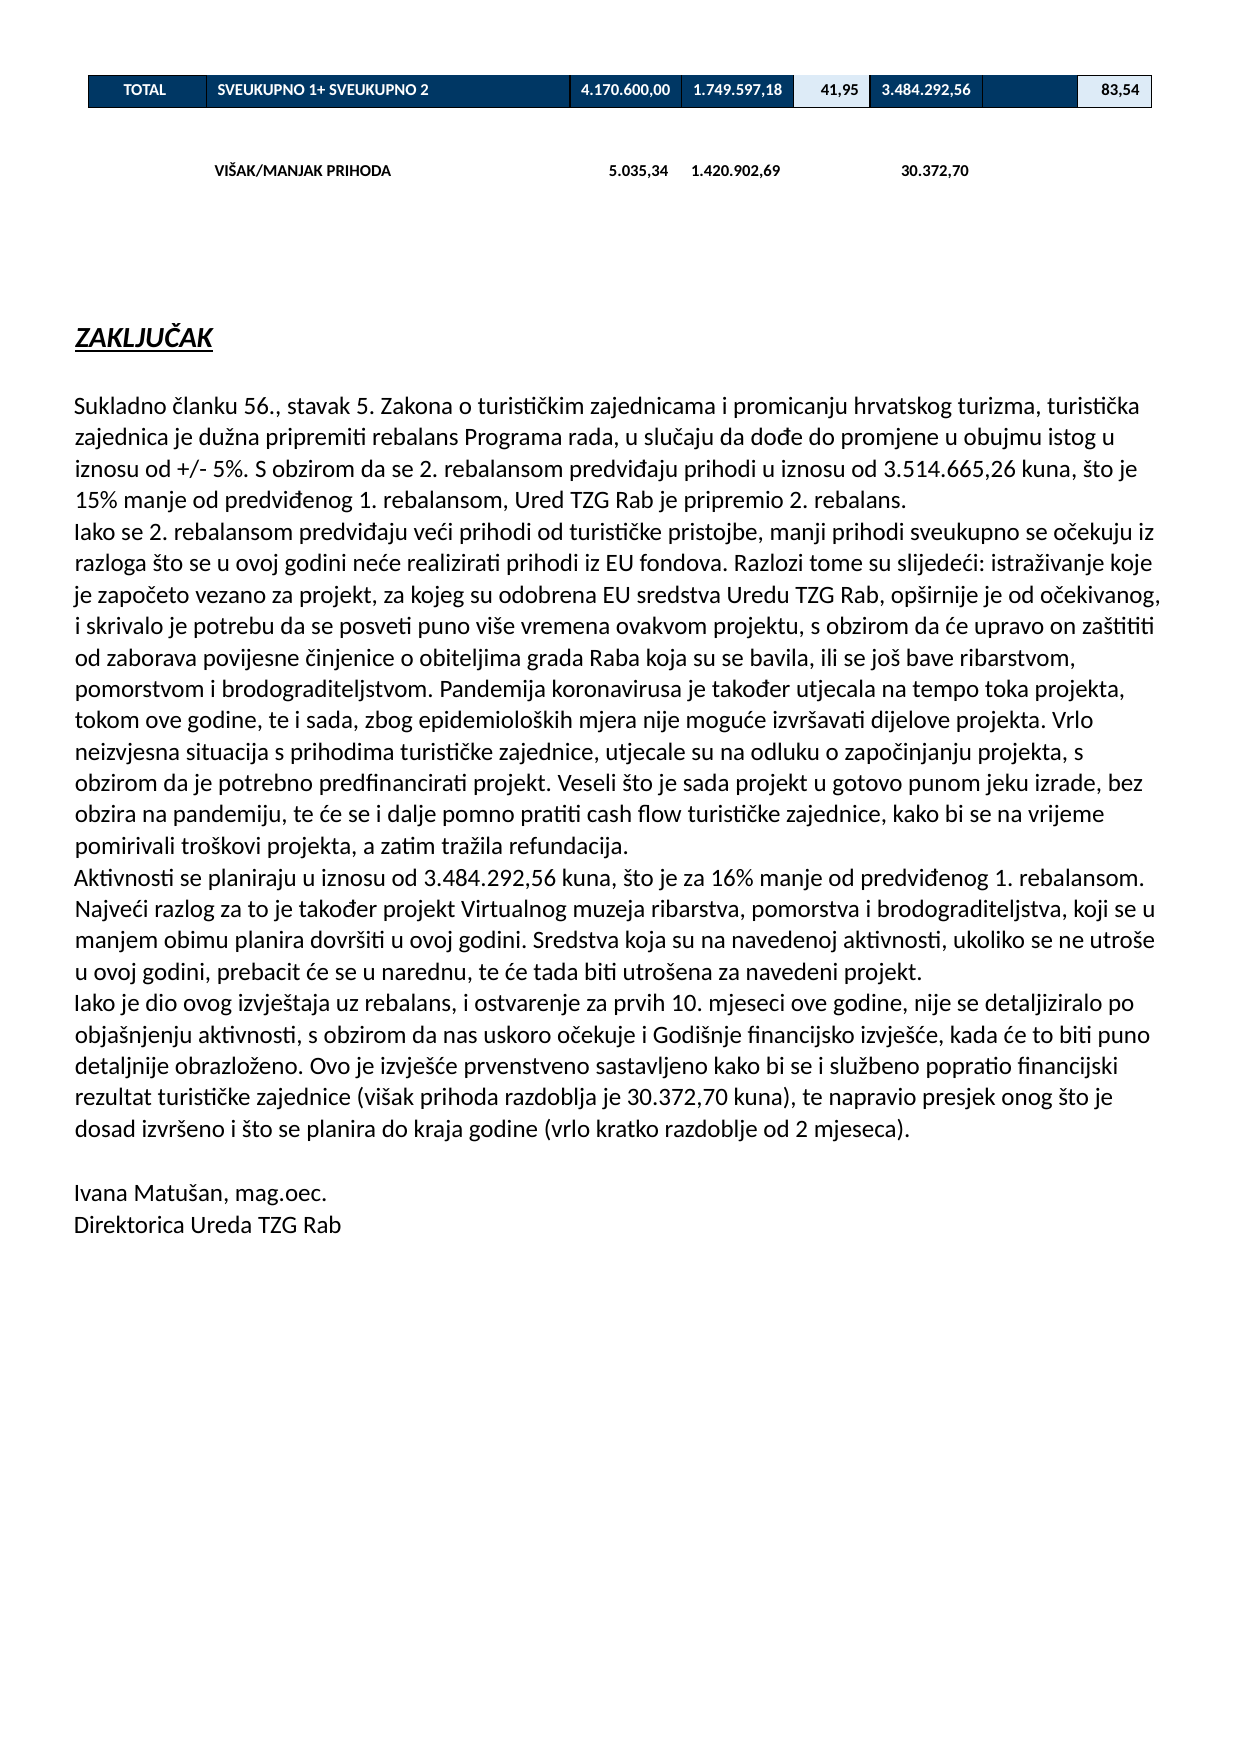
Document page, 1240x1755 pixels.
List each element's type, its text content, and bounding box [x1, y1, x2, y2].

table_cell 41,95 [794, 76, 869, 107]
text ZAKLJUČAK [75, 319, 1165, 355]
text Direktorica Ureda TZG Rab [73, 1209, 1165, 1239]
text je započeto vezano za projekt, za kojeg su odobrena EU sredstva Uredu TZG Rab, opširnije je od očekivanog, i skrivalo je potrebu da se posveti puno više vremena ovakvom projektu, s obzirom da će upravo on zaštititi od zaborava povijesne činjenice o obiteljima grada Raba koja su se bavila, ili se još bave ribarstvom, pomorstvom i brodograditeljstvom. Pandemija koronavirusa je također utjecala na tempo toka projekta, tokom ove godine, te i sada, zbog epidemioloških mjera nije moguće izvršavati dijelove projekta. Vrlo neizvjesna situacija s prihodima turističke zajednice, utjecale su na odluku o započinjanju projekta, s obzirom da je potrebno predfinancirati projekt. Veseli što je sada projekt u gotovo punom jeku izrade, bez obzira na pandemiju, te će se i dalje pomno pratiti cash flow turističke zajednice, kako bi se na vrijeme pomirivali troškovi projekta, a zatim tražila refundacija. [73, 579, 1164, 860]
table_cell 83,54 [1078, 76, 1151, 107]
table_cell [983, 76, 1077, 107]
text Aktivnosti se planiraju u iznosu od 3.484.292,56 kuna, što je za 16% manje od predviđenog 1. rebalansom. Najveći razlog za to je također projekt Virtualnog muzeja ribarstva, pomorstva i brodograditeljstva, koji se u manjem obimu planira dovršiti u ovoj godini. Sredstva koja su na navedenoj aktivnosti, ukoliko se ne utroše u ovoj godini, prebacit će se u narednu, te će tada biti utrošena za navedeni projekt. [73, 862, 1164, 986]
table_cell 3.484.292,56 [871, 76, 982, 107]
text Iako je dio ovog izvještaja uz rebalans, i ostvarenje za prvih 10. mjeseci ove godine, nije se detaljiziralo po objašnjenju aktivnosti, s obzirom da nas uskoro očekuje i Godišnje financijsko izvješće, kada će to biti puno detaljnije obrazloženo. Ovo je izvješće prvenstveno sastavljeno kako bi se i službeno popratio financijski rezultat turističke zajednice (višak prihoda razdoblja je 30.372,70 kuna), te napravio presjek onog što je dosad izvršeno i što se planira do kraja godine (vrlo kratko razdoblje od 2 mjeseca). [73, 987, 1164, 1143]
table_cell SVEUKUPNO 1+ SVEUKUPNO 2 [207, 76, 569, 107]
table_cell 4.170.600,00 [571, 76, 681, 107]
table_cell 1.749.597,18 [682, 76, 793, 107]
table_cell TOTAL [89, 76, 206, 107]
text Iako se 2. rebalansom predviđaju veći prihodi od turističke pristojbe, manji prihodi sveukupno se očekuju iz razloga što se u ovoj godini neće realizirati prihodi iz EU fondova. Razlozi tome su slijedeći: istraživanje koje [73, 516, 1164, 578]
text Sukladno članku 56., stavak 5. Zakona o turističkim zajednicama i promicanju hrvatskog turizma, turistička zajednica je dužna pripremiti rebalans Programa rada, u slučaju da dođe do promjene u obujmu istog u iznosu od +/- 5%. S obzirom da se 2. rebalansom predviđaju prihodi u iznosu od 3.514.665,26 kuna, što je 15% manje od predviđenog 1. rebalansom, Ured TZG Rab je pripremio 2. rebalans. [73, 390, 1164, 515]
text Ivana Matušan, mag.oec. [73, 1177, 1164, 1208]
text VIŠAK/MANJAK PRIHODA 5.035,34 1.420.902,69 30.372,70 [42, 152, 1165, 183]
